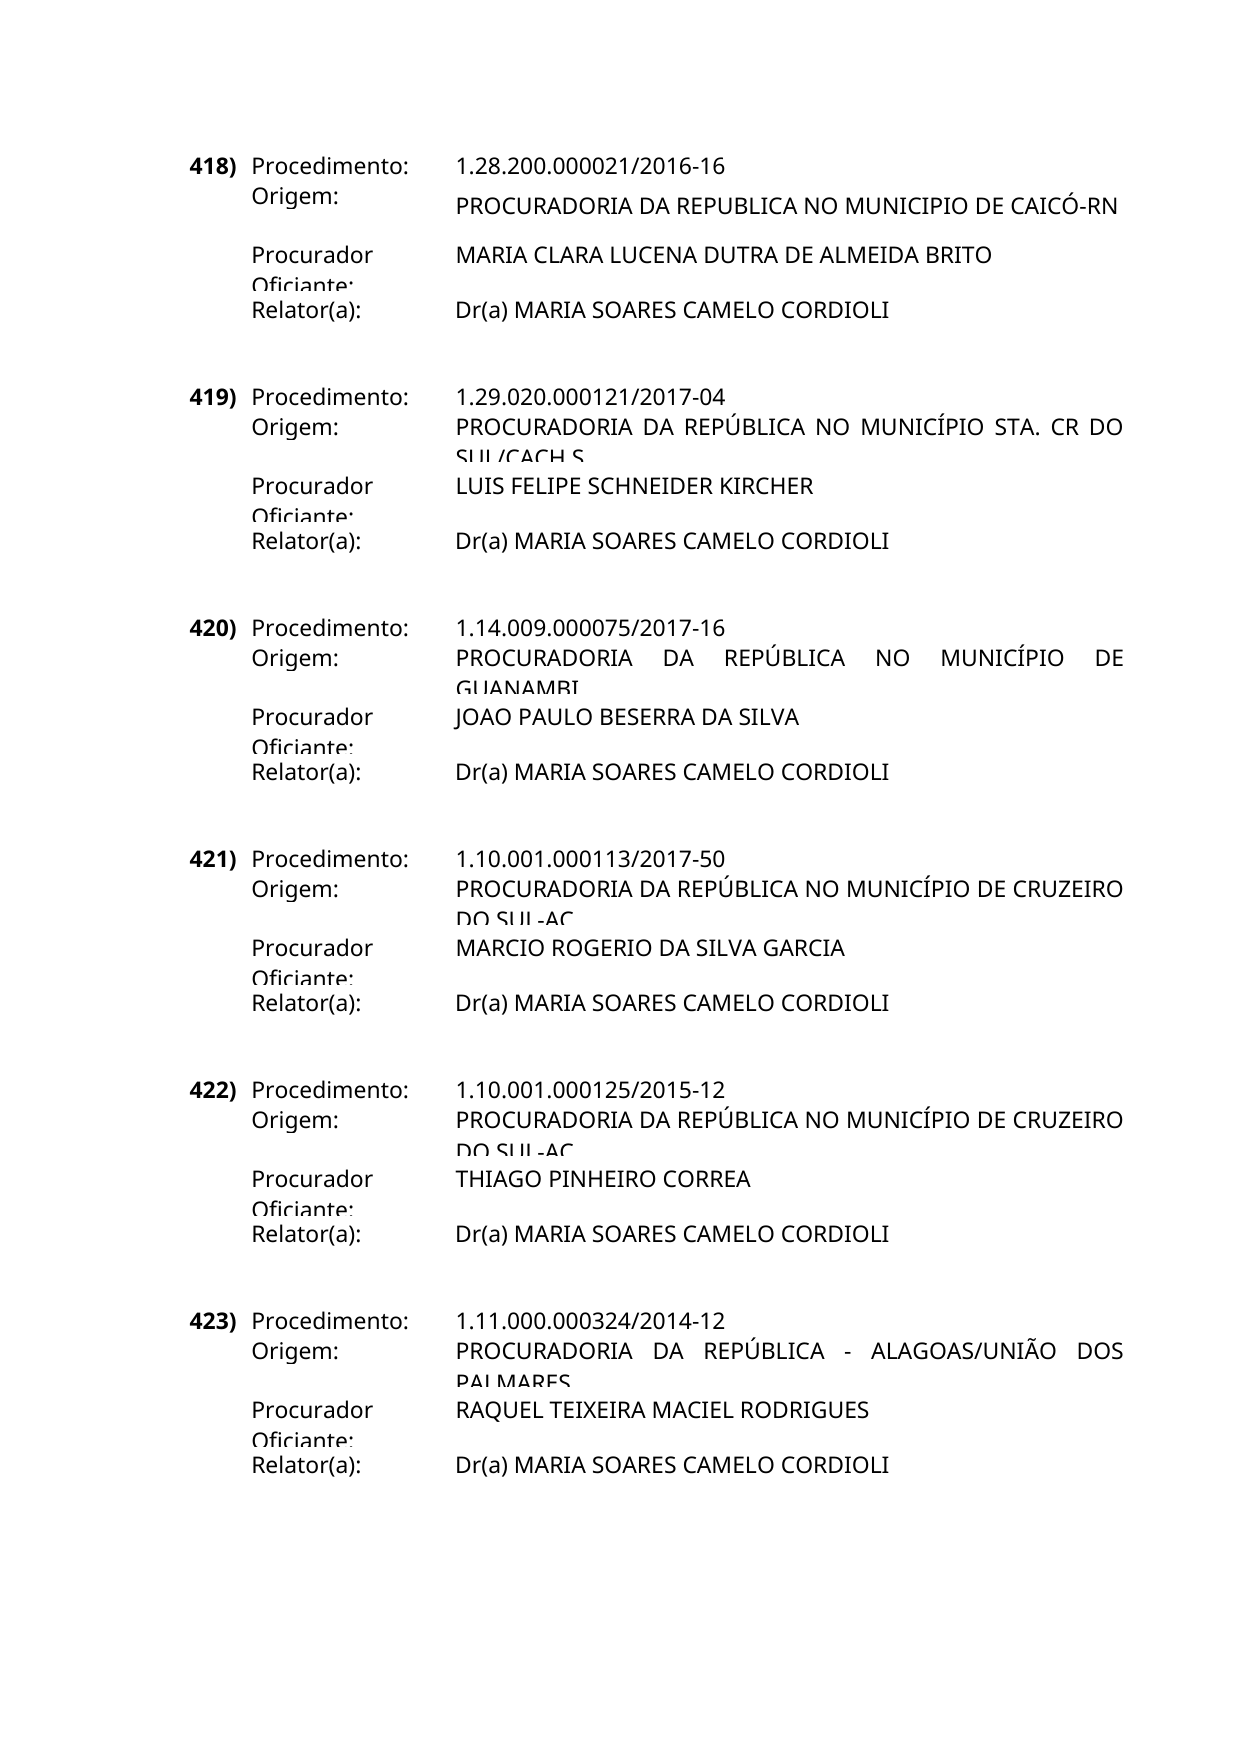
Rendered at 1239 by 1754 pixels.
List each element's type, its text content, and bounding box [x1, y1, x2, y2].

table_cell [1125, 411, 1239, 439]
table_header Relator(a): [251, 756, 455, 785]
table_cell [189, 555, 251, 612]
table_cell Procurador Oficiante: [251, 932, 455, 984]
table_cell [455, 786, 1124, 843]
table_cell [0, 294, 189, 324]
table_cell [189, 693, 251, 701]
table_cell [189, 231, 251, 238]
table_cell [251, 924, 455, 932]
table_cell Procurador Oficiante: [251, 239, 455, 291]
table_cell [189, 902, 251, 924]
table_cell [1125, 1394, 1239, 1445]
table_cell [0, 693, 189, 701]
table_cell 420) [189, 612, 251, 641]
table_cell [1125, 381, 1239, 409]
table_cell MARCIO ROGERIO DA SILVA GARCIA [455, 932, 1124, 983]
table_cell [251, 786, 455, 843]
table_cell [0, 902, 189, 924]
table_cell PROCURADORIA DA REPÚBLICA NO MUNICÍPIO DE CRUZEIRO DO SUL-AC [455, 873, 1124, 924]
table_cell [1125, 1104, 1239, 1133]
table_cell [189, 1386, 251, 1394]
table_cell [1125, 209, 1239, 231]
table_cell [251, 1017, 455, 1074]
table_cell Procedimento: [251, 150, 455, 178]
table_cell 1.10.001.000125/2015-12 [455, 1074, 1124, 1103]
table_cell [1125, 987, 1239, 1017]
table_cell [0, 612, 189, 641]
table_cell [0, 180, 189, 208]
table_header Dr(a) MARIA SOARES CAMELO CORDIOLI [455, 294, 1122, 323]
table_cell [189, 411, 251, 439]
table_cell [251, 324, 455, 381]
table_cell [1125, 873, 1239, 902]
table_cell [1125, 693, 1239, 701]
table_cell [189, 180, 251, 208]
table_header Dr(a) MARIA SOARES CAMELO CORDIOLI [455, 1449, 1122, 1478]
table_cell Procedimento: [251, 381, 455, 409]
table_cell [1125, 843, 1239, 872]
table_cell [189, 873, 251, 902]
table_cell [455, 924, 1124, 932]
table_cell [0, 1335, 189, 1364]
table_cell [0, 239, 189, 289]
table_cell [189, 1163, 251, 1214]
table_cell [1125, 786, 1239, 843]
table_cell [189, 1364, 251, 1386]
table_cell [0, 1133, 189, 1155]
table_cell [251, 1155, 455, 1163]
table_cell [0, 1017, 189, 1074]
table_cell [189, 239, 251, 289]
table_cell [0, 701, 189, 752]
table_cell [0, 525, 189, 555]
table_cell [189, 1133, 251, 1155]
table_cell [0, 932, 189, 983]
table_cell [189, 924, 251, 932]
table_cell [1125, 1155, 1239, 1163]
table_cell Procurador Oficiante: [251, 701, 455, 753]
table_cell [189, 470, 251, 521]
table_cell Origem: [251, 1335, 455, 1364]
table_cell PROCURADORIA DA REPÚBLICA NO MUNICÍPIO DE CRUZEIRO DO SUL-AC [455, 1104, 1124, 1155]
table_cell [0, 209, 189, 231]
table_cell [455, 693, 1124, 701]
table_cell LUIS FELIPE SCHNEIDER KIRCHER [455, 470, 1124, 521]
table_cell [1125, 180, 1239, 208]
table_cell [1125, 239, 1239, 289]
table_cell [251, 693, 455, 701]
table_cell [1125, 701, 1239, 752]
table_cell [0, 1248, 189, 1305]
table_cell [189, 756, 251, 786]
table_cell [189, 1218, 251, 1248]
table_cell [0, 411, 189, 439]
table_cell [455, 231, 1124, 238]
table_cell [1125, 150, 1239, 178]
table_cell [251, 1386, 455, 1394]
table_cell [251, 209, 455, 231]
table_cell 423) [189, 1305, 251, 1334]
table_cell [189, 209, 251, 231]
table_cell [251, 231, 455, 238]
table_cell [1125, 1017, 1239, 1074]
table_cell Origem: [251, 180, 455, 208]
table_header Relator(a): [251, 294, 455, 323]
table_cell Procedimento: [251, 612, 455, 641]
table_cell [0, 642, 189, 671]
table_cell [0, 1364, 189, 1386]
table_cell [1125, 671, 1239, 693]
table_cell [0, 231, 189, 238]
table_cell [1125, 642, 1239, 671]
table_cell [1125, 1074, 1239, 1103]
table_cell [1125, 612, 1239, 641]
table_cell Procurador Oficiante: [251, 1394, 455, 1446]
table_header [251, 0, 455, 150]
table_cell [455, 1248, 1124, 1305]
table_header [189, 0, 251, 150]
table_cell [0, 1386, 189, 1394]
table_header Dr(a) MARIA SOARES CAMELO CORDIOLI [455, 525, 1122, 554]
table_cell [1125, 324, 1239, 381]
table_cell PROCURADORIA DA REPUBLICA NO MUNICIPIO DE CAICÓ-RN [455, 180, 1124, 231]
table_cell Origem: [251, 642, 455, 671]
table_cell [189, 1449, 251, 1479]
table_cell [189, 324, 251, 381]
table_cell [189, 1155, 251, 1163]
table_header Dr(a) MARIA SOARES CAMELO CORDIOLI [455, 987, 1122, 1016]
table_cell Procedimento: [251, 1305, 455, 1334]
table_cell [0, 1074, 189, 1103]
table_cell [0, 1163, 189, 1214]
table_cell [189, 1017, 251, 1074]
table_cell [0, 756, 189, 786]
table_cell [0, 671, 189, 693]
table_cell [0, 786, 189, 843]
table_cell 421) [189, 843, 251, 872]
table_cell Origem: [251, 1104, 455, 1133]
table_cell 422) [189, 1074, 251, 1103]
table_cell [189, 642, 251, 671]
table_cell [1125, 756, 1239, 786]
table_header Dr(a) MARIA SOARES CAMELO CORDIOLI [455, 756, 1122, 785]
table_cell [189, 987, 251, 1017]
table_cell [189, 440, 251, 462]
table_cell 1.29.020.000121/2017-04 [455, 381, 1124, 409]
table_cell [0, 1155, 189, 1163]
table_cell [251, 1133, 455, 1155]
table_cell [455, 462, 1124, 469]
table_cell [1125, 440, 1239, 462]
table_cell RAQUEL TEIXEIRA MACIEL RODRIGUES [455, 1394, 1124, 1445]
table_header Relator(a): [251, 1218, 455, 1247]
table_cell [189, 1335, 251, 1364]
table_cell PROCURADORIA DA REPÚBLICA NO MUNICÍPIO DE GUANAMBI [455, 642, 1124, 693]
table_header [1125, 0, 1239, 150]
table_cell [251, 671, 455, 693]
table_cell [1125, 1163, 1239, 1214]
table_cell [1125, 1248, 1239, 1305]
table_cell [0, 873, 189, 902]
table_cell 418) [189, 150, 251, 178]
table_cell [0, 381, 189, 409]
table_cell [0, 470, 189, 521]
table_cell [1125, 1449, 1239, 1479]
table_cell [251, 462, 455, 469]
table_cell [1125, 932, 1239, 983]
table_cell [0, 987, 189, 1017]
table_cell 1.10.001.000113/2017-50 [455, 843, 1124, 872]
table_cell [189, 1104, 251, 1133]
table_cell [0, 843, 189, 872]
table_header Dr(a) MARIA SOARES CAMELO CORDIOLI [455, 1218, 1122, 1247]
table_cell [0, 440, 189, 462]
table_cell 1.14.009.000075/2017-16 [455, 612, 1124, 641]
table_cell [0, 1449, 189, 1479]
table_cell [251, 1248, 455, 1305]
table_cell [189, 462, 251, 469]
table_cell [189, 1248, 251, 1305]
table_cell Origem: [251, 411, 455, 439]
table_cell Procedimento: [251, 843, 455, 872]
table_cell THIAGO PINHEIRO CORREA [455, 1163, 1124, 1214]
table_cell 1.28.200.000021/2016-16 [455, 150, 1124, 178]
table_cell [0, 1305, 189, 1334]
table_cell [251, 440, 455, 462]
table_cell [0, 1394, 189, 1445]
table_cell [189, 671, 251, 693]
table_cell [455, 1155, 1124, 1163]
table_cell Procurador Oficiante: [251, 1163, 455, 1215]
table_cell [0, 924, 189, 932]
table_cell [1125, 1305, 1239, 1334]
table_cell [1125, 1133, 1239, 1155]
table_cell [189, 1394, 251, 1445]
table_cell [0, 324, 189, 381]
table_cell [251, 1364, 455, 1386]
table_header Relator(a): [251, 1449, 455, 1478]
table_cell [189, 786, 251, 843]
table_cell 419) [189, 381, 251, 409]
table_cell [1125, 902, 1239, 924]
table_cell [1125, 525, 1239, 555]
table_cell [455, 1386, 1124, 1394]
table_cell [1125, 462, 1239, 469]
table_cell [0, 150, 189, 178]
table_cell [251, 902, 455, 924]
table_cell [1125, 231, 1239, 238]
table_cell [1125, 1364, 1239, 1386]
table_cell [0, 462, 189, 469]
table_cell JOAO PAULO BESERRA DA SILVA [455, 701, 1124, 752]
table_cell [0, 1218, 189, 1248]
table_cell [251, 555, 455, 612]
table_cell [0, 555, 189, 612]
table_cell [1125, 1335, 1239, 1364]
table_cell Procurador Oficiante: [251, 470, 455, 522]
table_cell [189, 932, 251, 983]
table_cell Procedimento: [251, 1074, 455, 1103]
table_cell [1125, 924, 1239, 932]
table_cell [1125, 555, 1239, 612]
table_cell [0, 1104, 189, 1133]
table_header Relator(a): [251, 525, 455, 554]
table_cell Origem: [251, 873, 455, 902]
table_cell [1125, 470, 1239, 521]
table_header Relator(a): [251, 987, 455, 1016]
table_cell [189, 294, 251, 324]
table_cell [455, 555, 1124, 612]
table_cell [189, 525, 251, 555]
table_cell [455, 324, 1124, 381]
table_cell [189, 701, 251, 752]
table_cell PROCURADORIA DA REPÚBLICA - ALAGOAS/UNIÃO DOS PALMARES [455, 1335, 1124, 1386]
table_cell 1.11.000.000324/2014-12 [455, 1305, 1124, 1334]
table_cell [1125, 1218, 1239, 1248]
table_cell PROCURADORIA DA REPÚBLICA NO MUNICÍPIO STA. CR DO SUL/CACH S [455, 411, 1124, 462]
table_header [455, 0, 1124, 150]
table_cell [1125, 1386, 1239, 1394]
table_cell [455, 1017, 1124, 1074]
table_header [0, 0, 189, 150]
table_cell MARIA CLARA LUCENA DUTRA DE ALMEIDA BRITO [455, 239, 1124, 289]
table_cell [1125, 294, 1239, 324]
